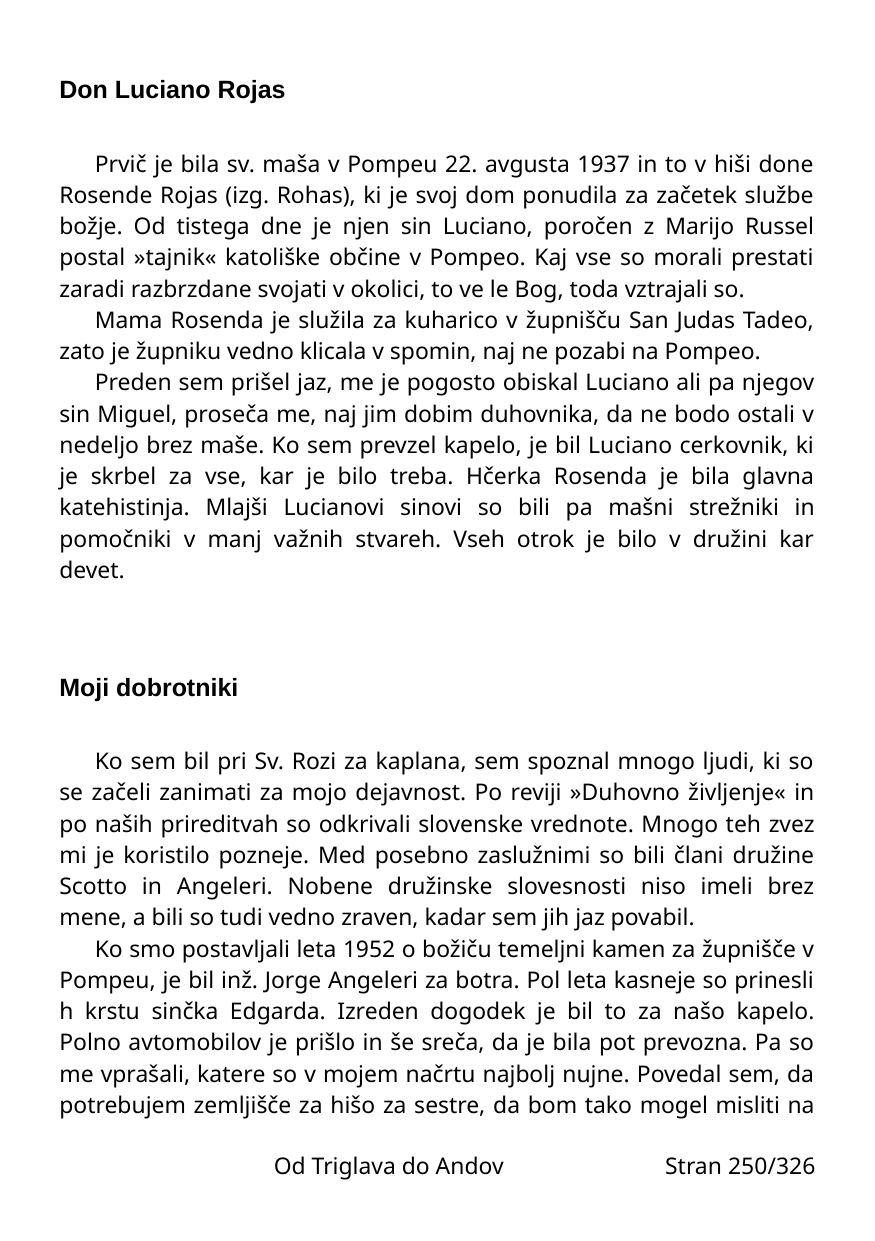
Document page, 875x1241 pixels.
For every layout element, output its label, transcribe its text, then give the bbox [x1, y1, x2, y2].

text Preden sem prišel jaz, me je pogosto obiskal Luciano ali pa njegov sin Miguel, proseča me, naj jim dobim duhovnika, da ne bodo ostali v nedeljo brez maše. Ko sem prevzel kapelo, je bil Luciano cerkovnik, ki je skrbel za vse, kar je bilo treba. Hčerka Rosenda je bila glavna katehistinja. Mlajši Lucianovi sinovi so bili pa mašni strežniki in pomočniki v manj važnih stvareh. Vseh otrok je bilo v družini kar devet. [59, 366, 815, 585]
text Ko smo postavljali leta 1952 o božiču temeljni kamen za župnišče v Pompeu, je bil inž. Jorge Angeleri za botra. Pol leta kasneje so prinesli h krstu sinčka Edgarda. Izreden dogodek je bil to za našo kapelo. Polno avtomobilov je prišlo in še sreča, da je bila pot prevozna. Pa so me vprašali, katere so v mojem načrtu najbolj nujne. Povedal sem, da potrebujem zemljišče za hišo za sestre, da bom tako mogel misliti na [59, 932, 815, 1120]
subtitle Moji dobrotniki [59, 672, 815, 701]
text Ko sem bil pri Sv. Rozi za kaplana, sem spoznal mnogo ljudi, ki so se začeli zanimati za mojo dejavnost. Po reviji »Duhovno življenje« in po naših prireditvah so odkrivali slovenske vrednote. Mnogo teh zvez mi je koristilo pozneje. Med posebno zaslužnimi so bili člani družine Scotto in Angeleri. Nobene družinske slovesnosti niso imeli brez mene, a bili so tudi vedno zraven, kadar sem jih jaz povabil. [59, 745, 815, 932]
subtitle Don Luciano Rojas [59, 75, 815, 104]
text Prvič je bila sv. maša v Pompeu 22. avgusta 1937 in to v hiši done Rosende Rojas (izg. Rohas), ki je svoj dom ponudila za začetek službe božje. Od tistega dne je njen sin Luciano, poročen z Marijo Russel postal »tajnik« katoliške občine v Pompeo. Kaj vse so morali prestati zaradi razbrzdane svojati v okolici, to ve le Bog, toda vztrajali so. [59, 147, 815, 304]
text Mama Rosenda je služila za kuharico v župnišču San Judas Tadeo, zato je župniku vedno klicala v spomin, naj ne pozabi na Pompeo. [59, 304, 815, 366]
